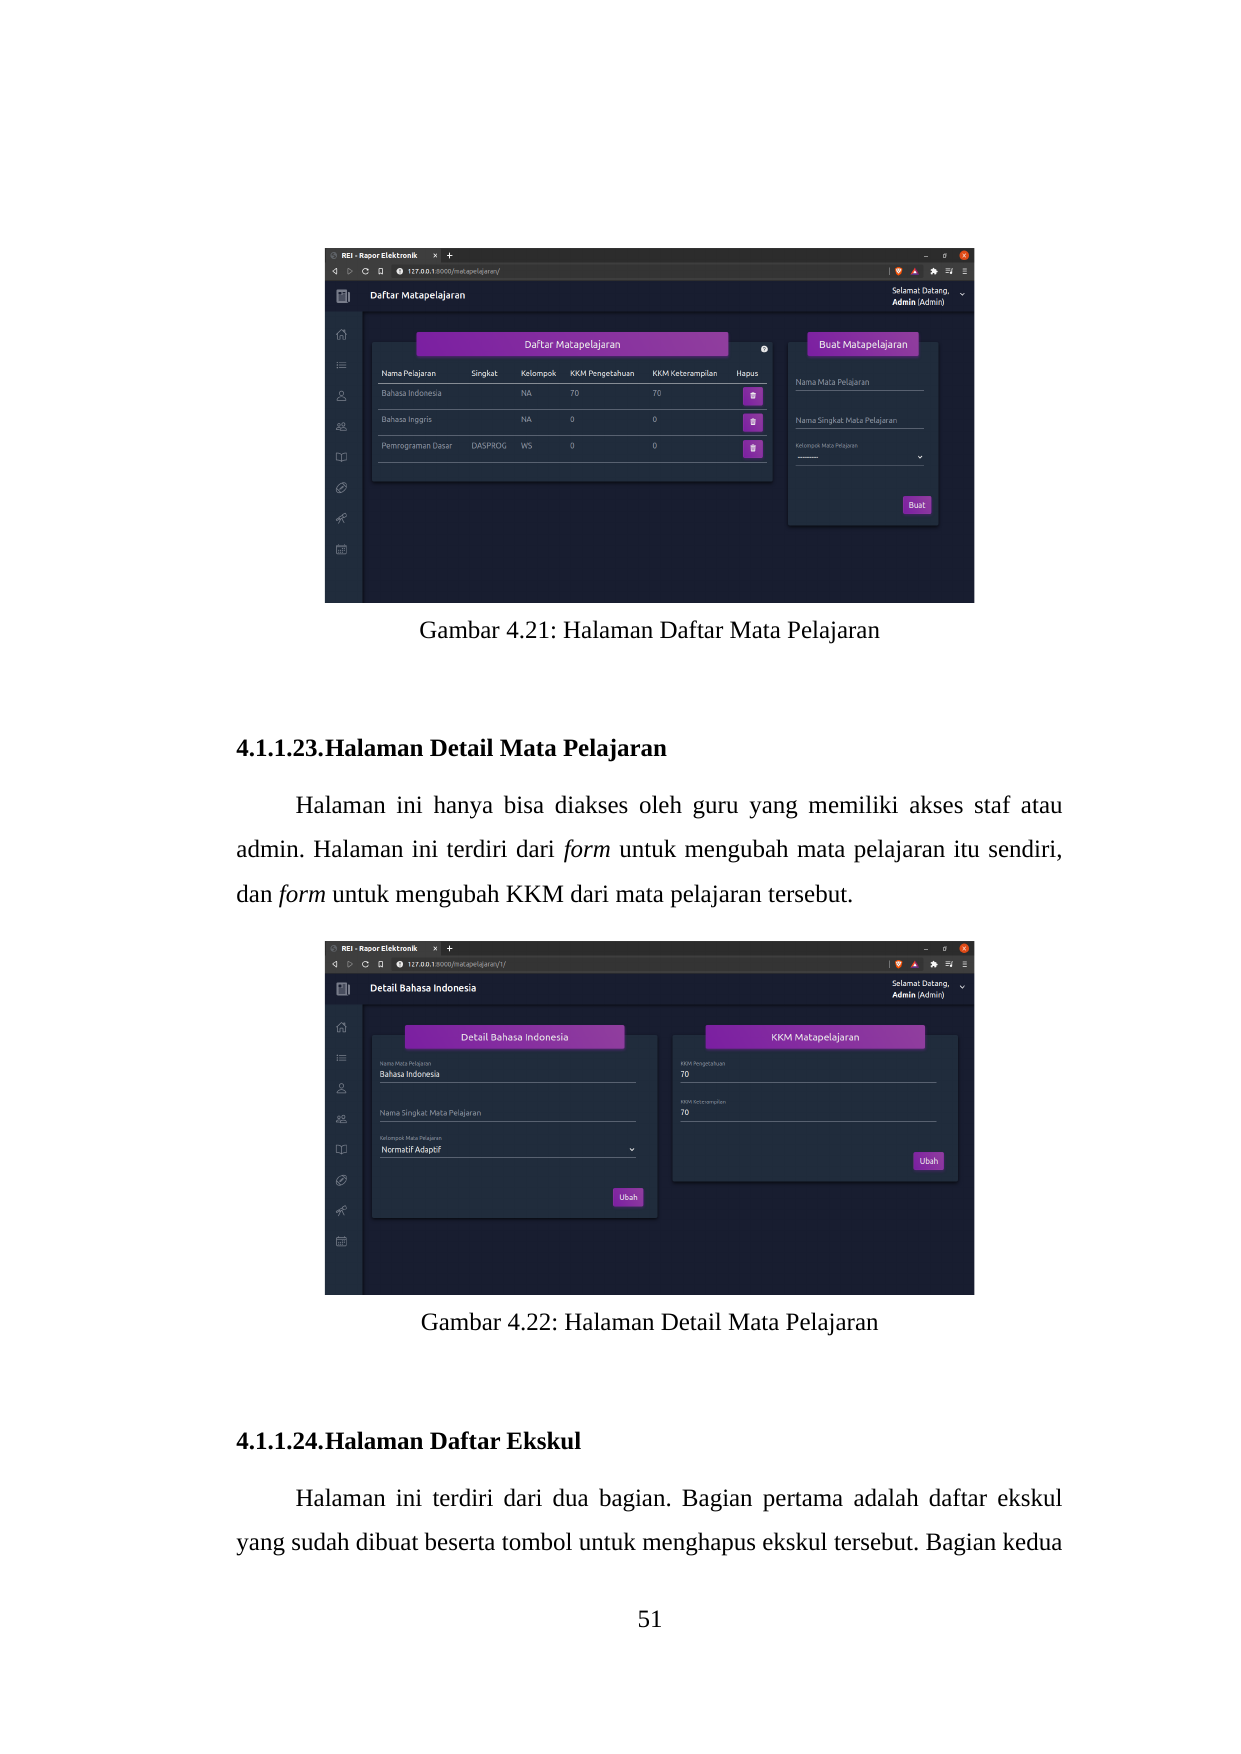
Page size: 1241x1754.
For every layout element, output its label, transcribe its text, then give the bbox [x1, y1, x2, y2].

subtitle Halaman Daftar Ekskul [236, 1414, 1063, 1458]
picture [324, 941, 975, 1295]
text Gambar 4.22: Halaman Detail Mata Pelajaran [325, 1295, 974, 1339]
subtitle Halaman Detail Mata Pelajaran [236, 721, 1063, 766]
picture [324, 248, 975, 603]
text Halaman ini terdiri dari dua bagian. Bagian pertama adalah daftar ekskul yang sudah dibuat beserta tombol untuk menghapus ekskul tersebut. Bagian kedua [236, 1471, 1063, 1559]
text Gambar 4.21: Halaman Daftar Mata Pelajaran [325, 603, 974, 647]
text Halaman ini hanya bisa diakses oleh guru yang memiliki akses staf atau admin. Halaman ini terdiri dari form untuk mengubah mata pelajaran itu sendiri, dan form untuk mengubah KKM dari mata pelajaran tersebut. [236, 778, 1063, 911]
